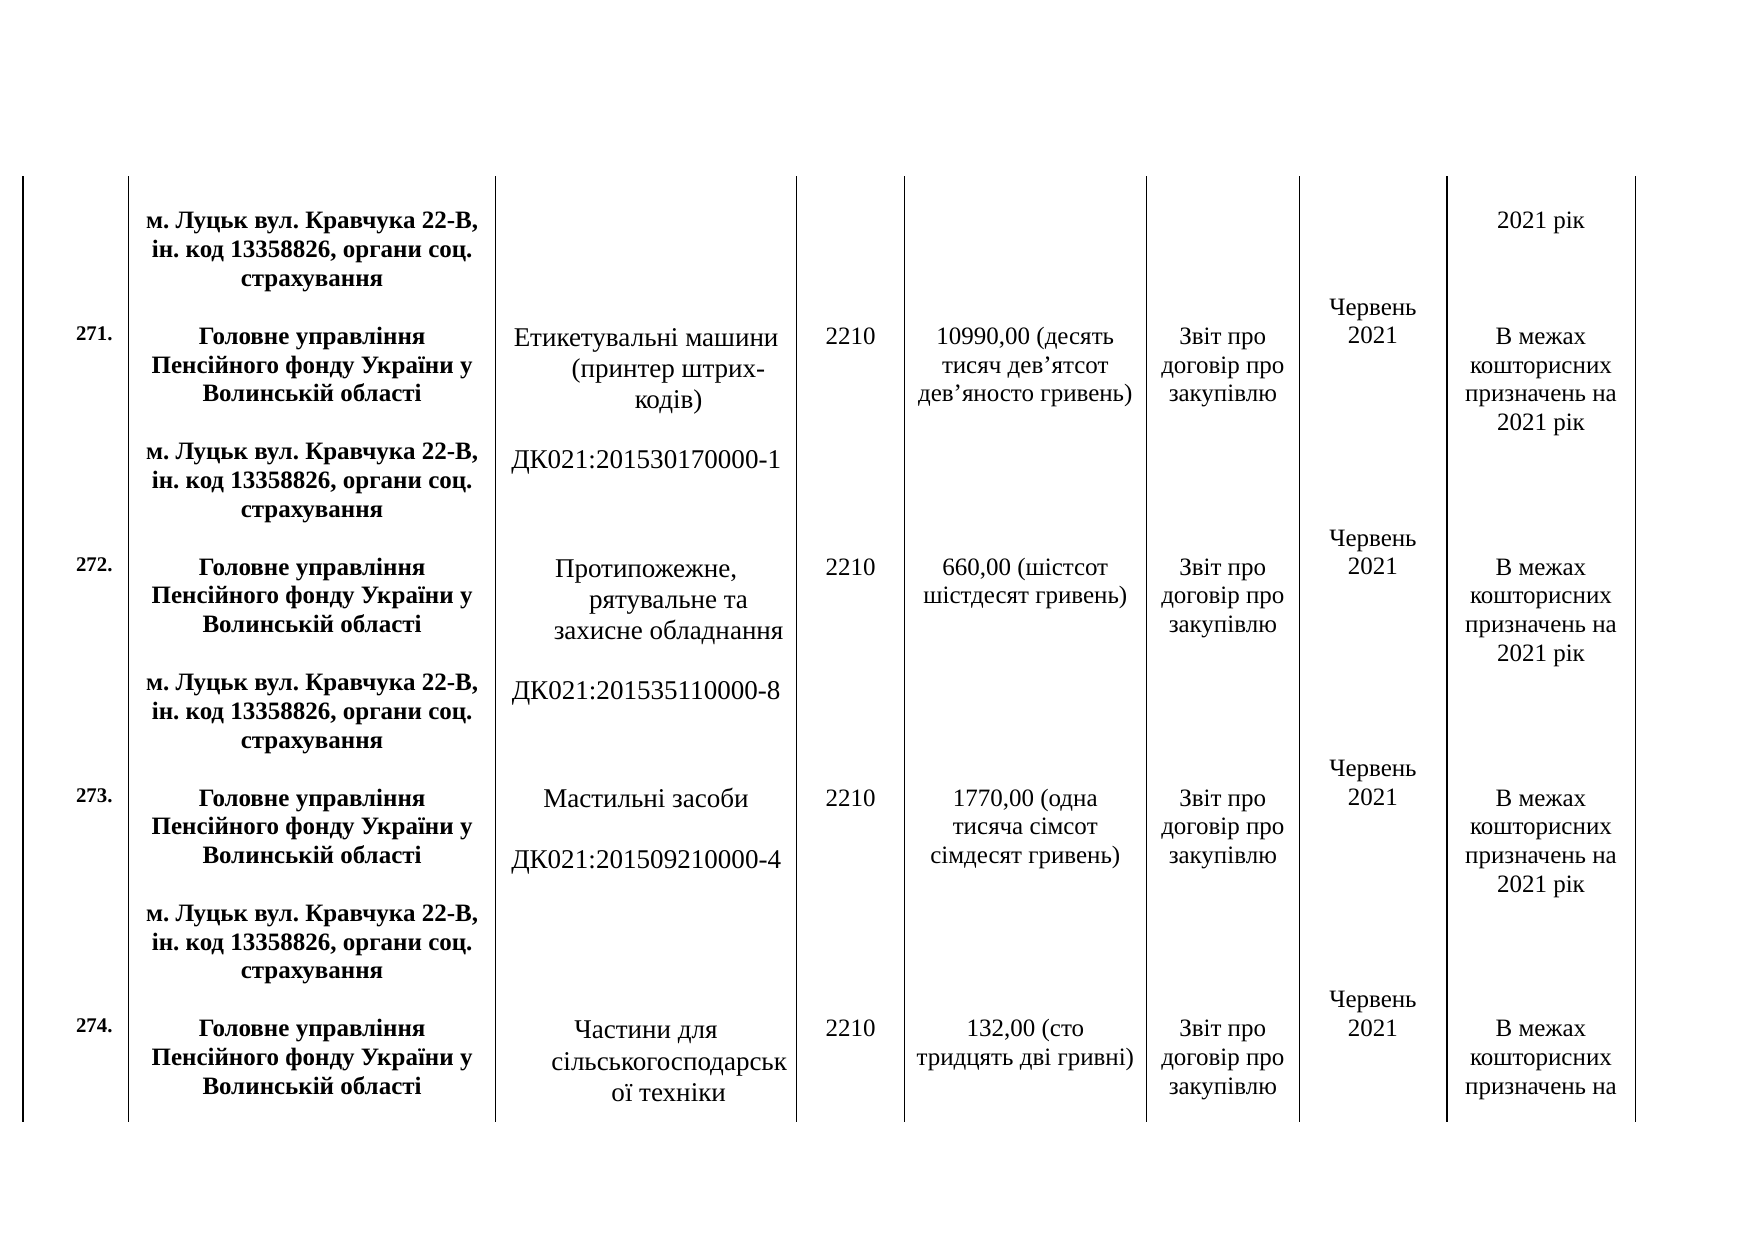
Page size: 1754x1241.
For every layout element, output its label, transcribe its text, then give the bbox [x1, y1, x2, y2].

table_cell 2210 [797, 292, 904, 523]
table_cell Червень 2021 [1300, 292, 1446, 523]
table_cell Червень 2021 [1300, 984, 1446, 1122]
table_cell Етикетувальні машини (принтер штрих-кодів) ДК021:201530170000-1 [496, 292, 796, 523]
table_cell [1147, 176, 1299, 292]
table_cell [1300, 176, 1446, 292]
table_cell Звіт про договір про закупівлю [1147, 523, 1299, 753]
table_cell Червень 2021 [1300, 523, 1446, 753]
table_cell Звіт про договір про закупівлю [1147, 754, 1299, 984]
table_cell Звіт про договір про закупівлю [1147, 292, 1299, 523]
table_cell [24, 754, 128, 984]
table_cell В межах кошторисних призначень на 2021 рік [1448, 754, 1635, 984]
table_cell [24, 176, 128, 292]
table_cell [24, 984, 128, 1122]
table_cell 660,00 (шістсот шістдесят гривень) [905, 523, 1146, 753]
table_cell Протипожежне, рятувальне та захисне обладнання ДК021:201535110000-8 [496, 523, 796, 753]
table_cell В межах кошторисних призначень на 2021 рік [1448, 292, 1635, 523]
table_cell 2210 [797, 523, 904, 753]
table_cell Головне управління Пенсійного фонду України у Волинській області м. Луцьк вул. Кравчука 22-В, ін. код 13358826, органи соц. страхування [129, 754, 495, 984]
table_cell В межах кошторисних призначень на [1448, 984, 1635, 1122]
table_cell Головне управління Пенсійного фонду України у Волинській області м. Луцьк вул. Кравчука 22-В, ін. код 13358826, органи соц. страхування [129, 292, 495, 523]
table_cell [24, 523, 128, 753]
table_cell Звіт про договір про закупівлю [1147, 984, 1299, 1122]
table_cell Червень 2021 [1300, 754, 1446, 984]
table_cell 2210 [797, 754, 904, 984]
table_cell 1770,00 (одна тисяча сімсот сімдесят гривень) [905, 754, 1146, 984]
table_cell 2021 рік [1448, 176, 1635, 292]
table_cell [905, 176, 1146, 292]
table_cell Частини для сільськогосподарської техніки [496, 984, 796, 1122]
table_cell Головне управління Пенсійного фонду України у Волинській області м. Луцьк вул. Кравчука 22-В, ін. код 13358826, органи соц. страхування [129, 523, 495, 753]
table_cell м. Луцьк вул. Кравчука 22-В, ін. код 13358826, органи соц. страхування [129, 176, 495, 292]
table_cell Мастильні засоби ДК021:201509210000-4 [496, 754, 796, 984]
table_cell [24, 292, 128, 523]
table_cell 10990,00 (десять тисяч дев’ятсот дев’яносто гривень) [905, 292, 1146, 523]
table_cell 2210 [797, 984, 904, 1122]
table_cell Головне управління Пенсійного фонду України у Волинській області [129, 984, 495, 1122]
table_cell [496, 176, 796, 292]
table_cell В межах кошторисних призначень на 2021 рік [1448, 523, 1635, 753]
table_cell 132,00 (сто тридцять дві гривні) [905, 984, 1146, 1122]
table_cell [797, 176, 904, 292]
